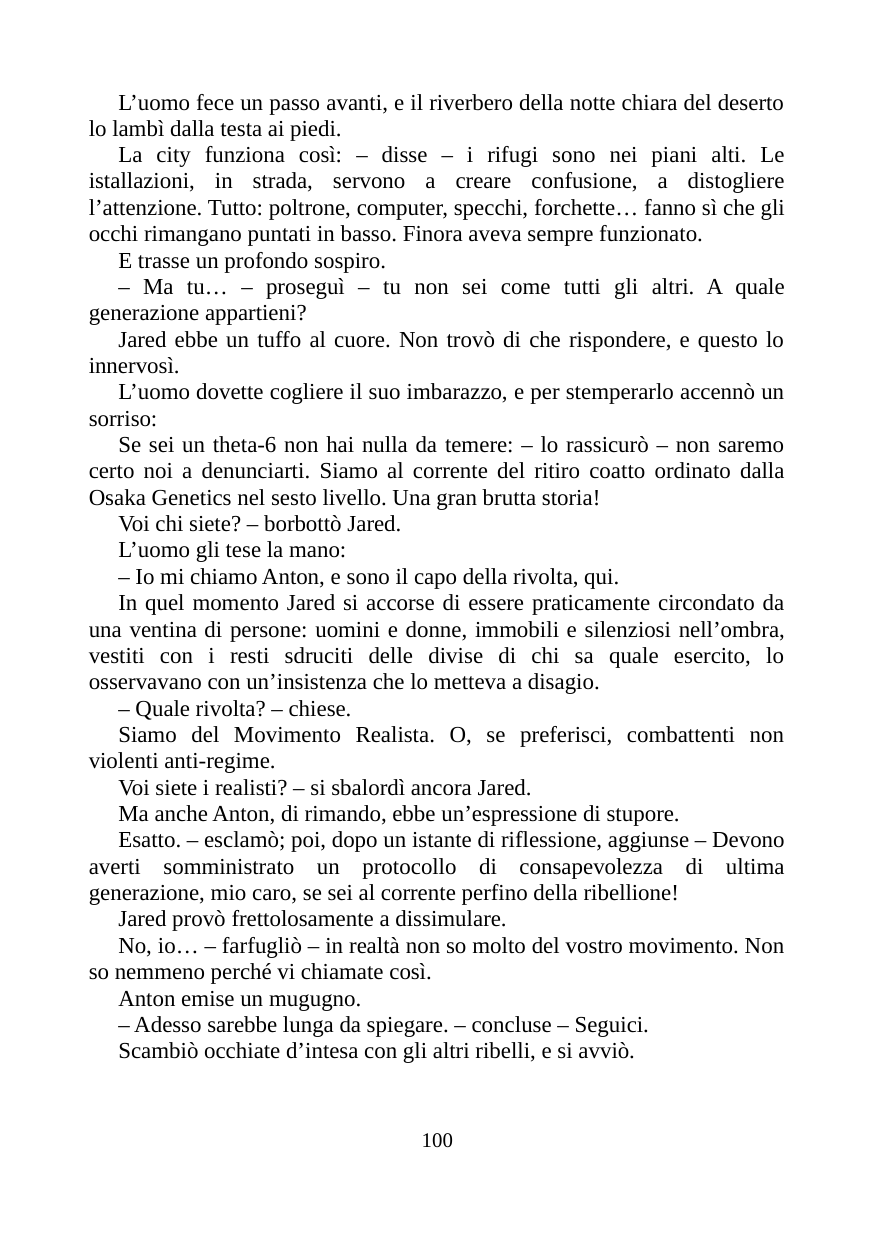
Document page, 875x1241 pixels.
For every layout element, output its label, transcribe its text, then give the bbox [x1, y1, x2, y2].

text – Quale rivolta? – chiese. [88, 695, 786, 721]
text – Ma tu… – proseguì – tu non sei come tutti gli altri. A quale generazione appartieni? [88, 273, 786, 326]
text Voi chi siete? – borbottò Jared. [88, 510, 786, 537]
text Anton emise un mugugno. [88, 984, 786, 1011]
text Voi siete i realisti? – si sbalordì ancora Jared. [88, 774, 786, 800]
text In quel momento Jared si accorse di essere praticamente circondato da una ventina di persone: uomini e donne, immobili e silenziosi nell’ombra, vestiti con i resti sdruciti delle divise di chi sa quale esercito, lo osservavano con un’insistenza che lo metteva a disagio. [88, 589, 786, 695]
text No, io… – farfugliò – in realtà non so molto del vostro movimento. Non so nemmeno perché vi chiamate così. [88, 932, 786, 984]
text Ma anche Anton, di rimando, ebbe un’espressione di stupore. [88, 800, 786, 826]
text E trasse un profondo sospiro. [88, 247, 786, 273]
text Jared provò frettolosamente a dissimulare. [88, 906, 786, 932]
text Siamo del Movimento Realista. O, se preferisci, combattenti non violenti anti-regime. [88, 721, 786, 774]
text La city funziona così: – disse – i rifugi sono nei piani alti. Le istallazioni, in strada, servono a creare confusione, a distogliere l’attenzione. Tutto: poltrone, computer, specchi, forchette… fanno sì che gli occhi rimangano puntati in basso. Finora aveva sempre funzionato. [88, 141, 786, 247]
text L’uomo dovette cogliere il suo imbarazzo, e per stemperarlo accennò un sorriso: [88, 378, 786, 431]
text L’uomo gli tese la mano: [88, 537, 786, 563]
text Esatto. – esclamò; poi, dopo un istante di riflessione, aggiunse – Devono averti somministrato un protocollo di consapevolezza di ultima generazione, mio caro, se sei al corrente perfino della ribellione! [88, 826, 786, 906]
text Scambiò occhiate d’intesa con gli altri ribelli, e si avviò. [88, 1037, 786, 1064]
text L’uomo fece un passo avanti, e il riverbero della notte chiara del deserto lo lambì dalla testa ai piedi. [88, 88, 786, 141]
text – Io mi chiamo Anton, e sono il capo della rivolta, qui. [88, 563, 786, 589]
text Jared ebbe un tuffo al cuore. Non trovò di che rispondere, e questo lo innervosì. [88, 326, 786, 378]
text Se sei un theta-6 non hai nulla da temere: – lo rassicurò – non saremo certo noi a denunciarti. Siamo al corrente del ritiro coatto ordinato dalla Osaka Genetics nel sesto livello. Una gran brutta storia! [88, 431, 786, 510]
text – Adesso sarebbe lunga da spiegare. – concluse – Seguici. [88, 1011, 786, 1037]
